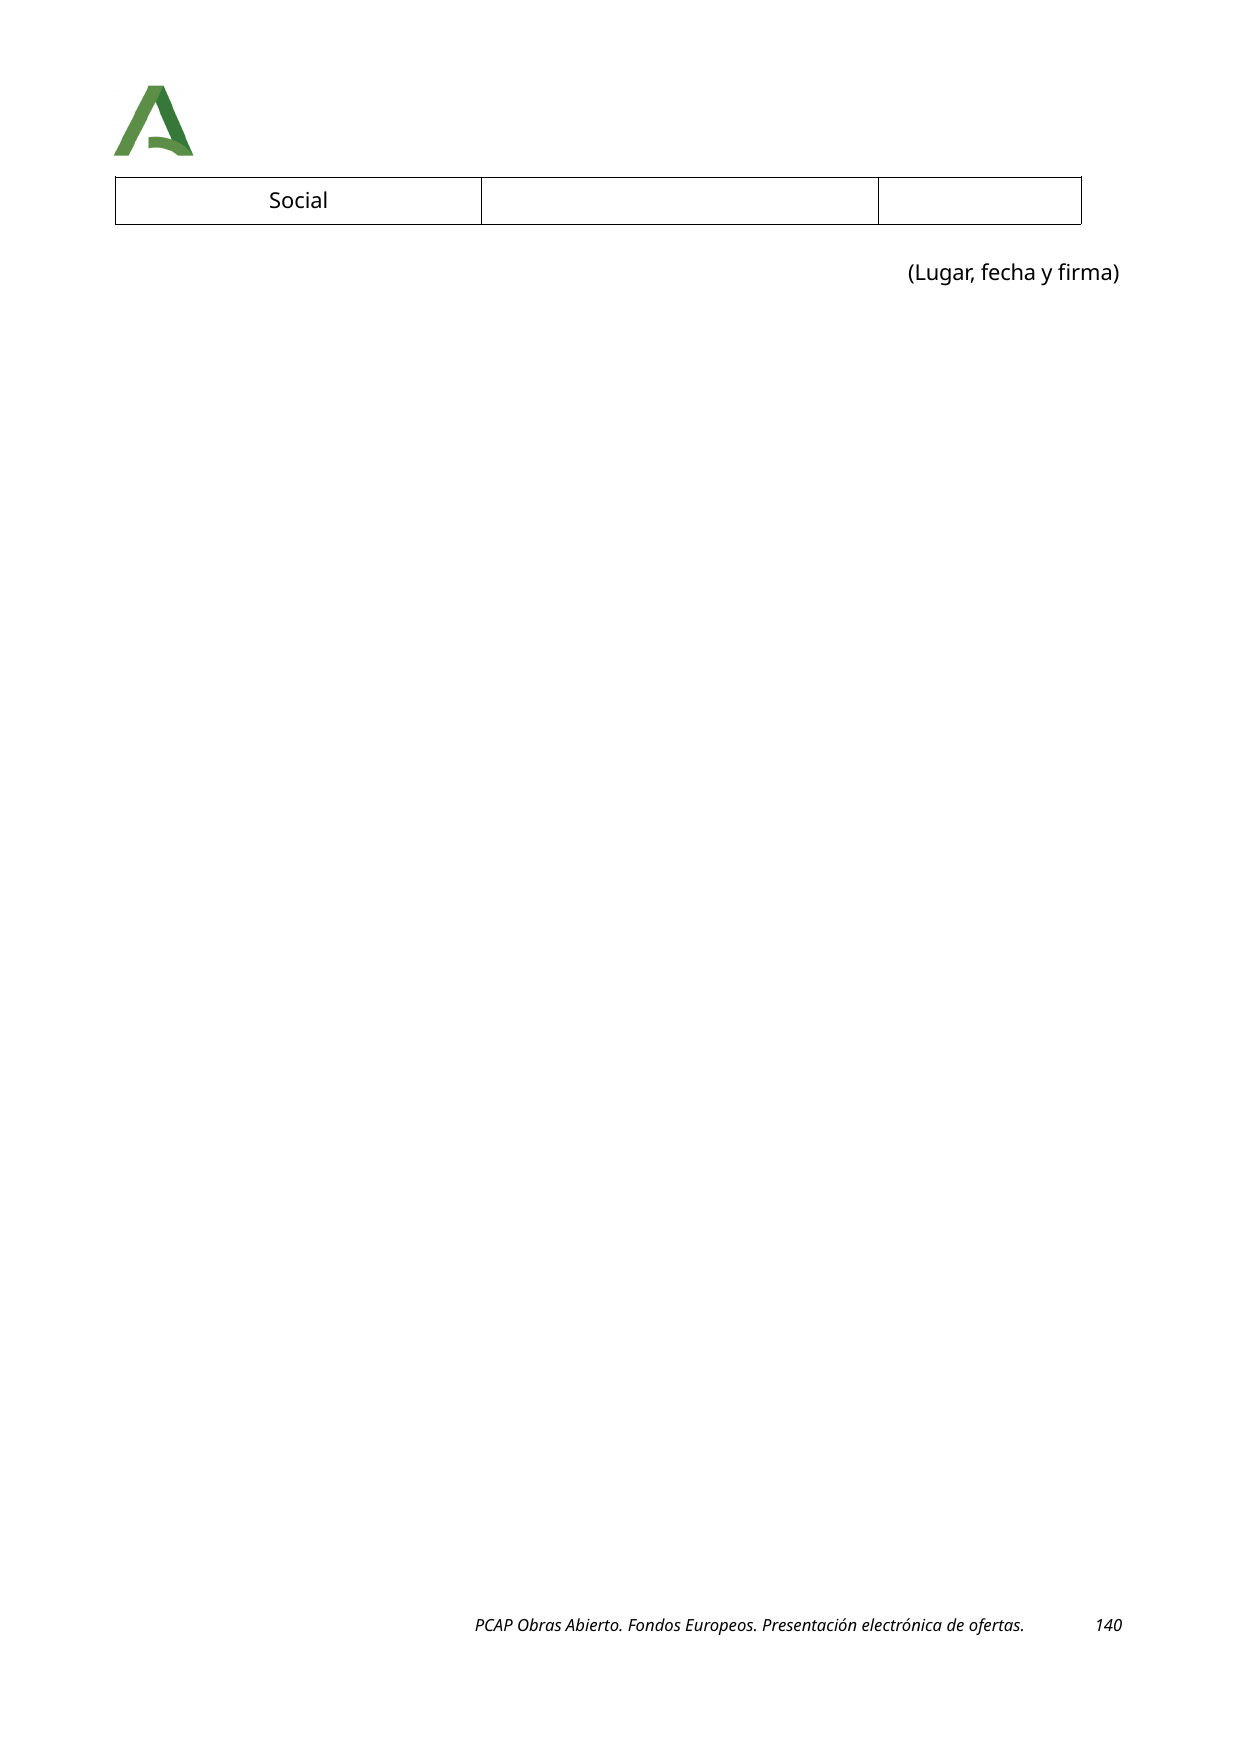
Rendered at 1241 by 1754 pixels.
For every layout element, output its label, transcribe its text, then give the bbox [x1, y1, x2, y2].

table_cell [482, 178, 878, 224]
picture [109, 81, 198, 160]
table_cell [879, 178, 1081, 224]
text (Lugar, fecha y firma) [118, 257, 1122, 290]
table_cell Social [116, 178, 481, 224]
